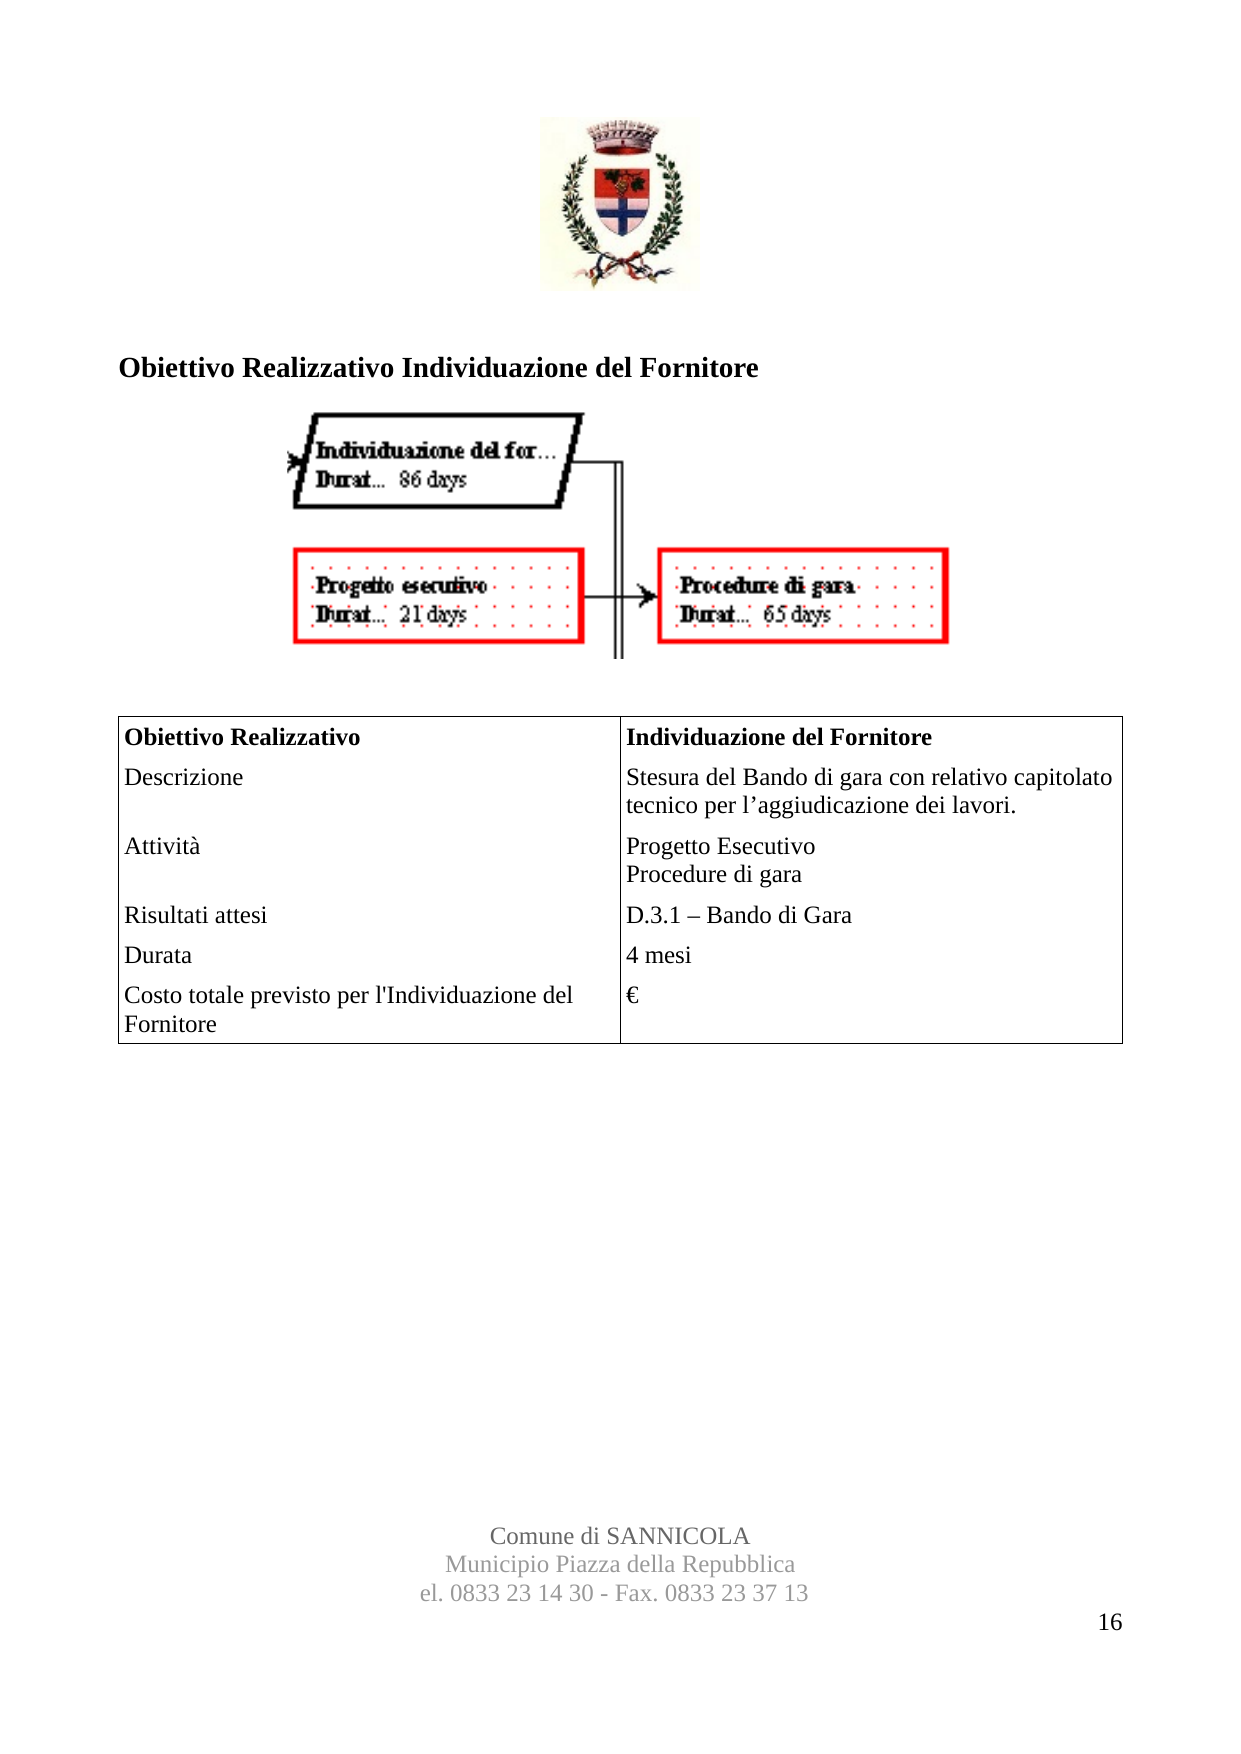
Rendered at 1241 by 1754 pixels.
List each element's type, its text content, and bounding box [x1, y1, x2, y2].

table_header Obiettivo Realizzativo [119, 717, 620, 756]
table_cell € [621, 974, 1122, 1043]
table_cell 4 mesi [621, 934, 1122, 974]
table_cell Stesura del Bando di gara con relativo capitolato tecnico per l’aggiudicazione dei lavori. [621, 756, 1122, 825]
table_cell Attività [119, 825, 620, 894]
table_cell D.3.1 – Bando di Gara [621, 894, 1122, 934]
table_cell Durata [119, 934, 620, 974]
table_header Individuazione del Fornitore [621, 717, 1122, 756]
table_cell Costo totale previsto per l'Individuazione del Fornitore [119, 974, 620, 1043]
table_cell Progetto Esecutivo Procedure di gara [621, 825, 1122, 894]
picture [540, 117, 700, 291]
text Obiettivo Realizzativo Individuazione del Fornitore [118, 350, 1122, 383]
table_cell Risultati attesi [119, 894, 620, 934]
picture [287, 412, 953, 659]
table_cell Descrizione [119, 756, 620, 825]
